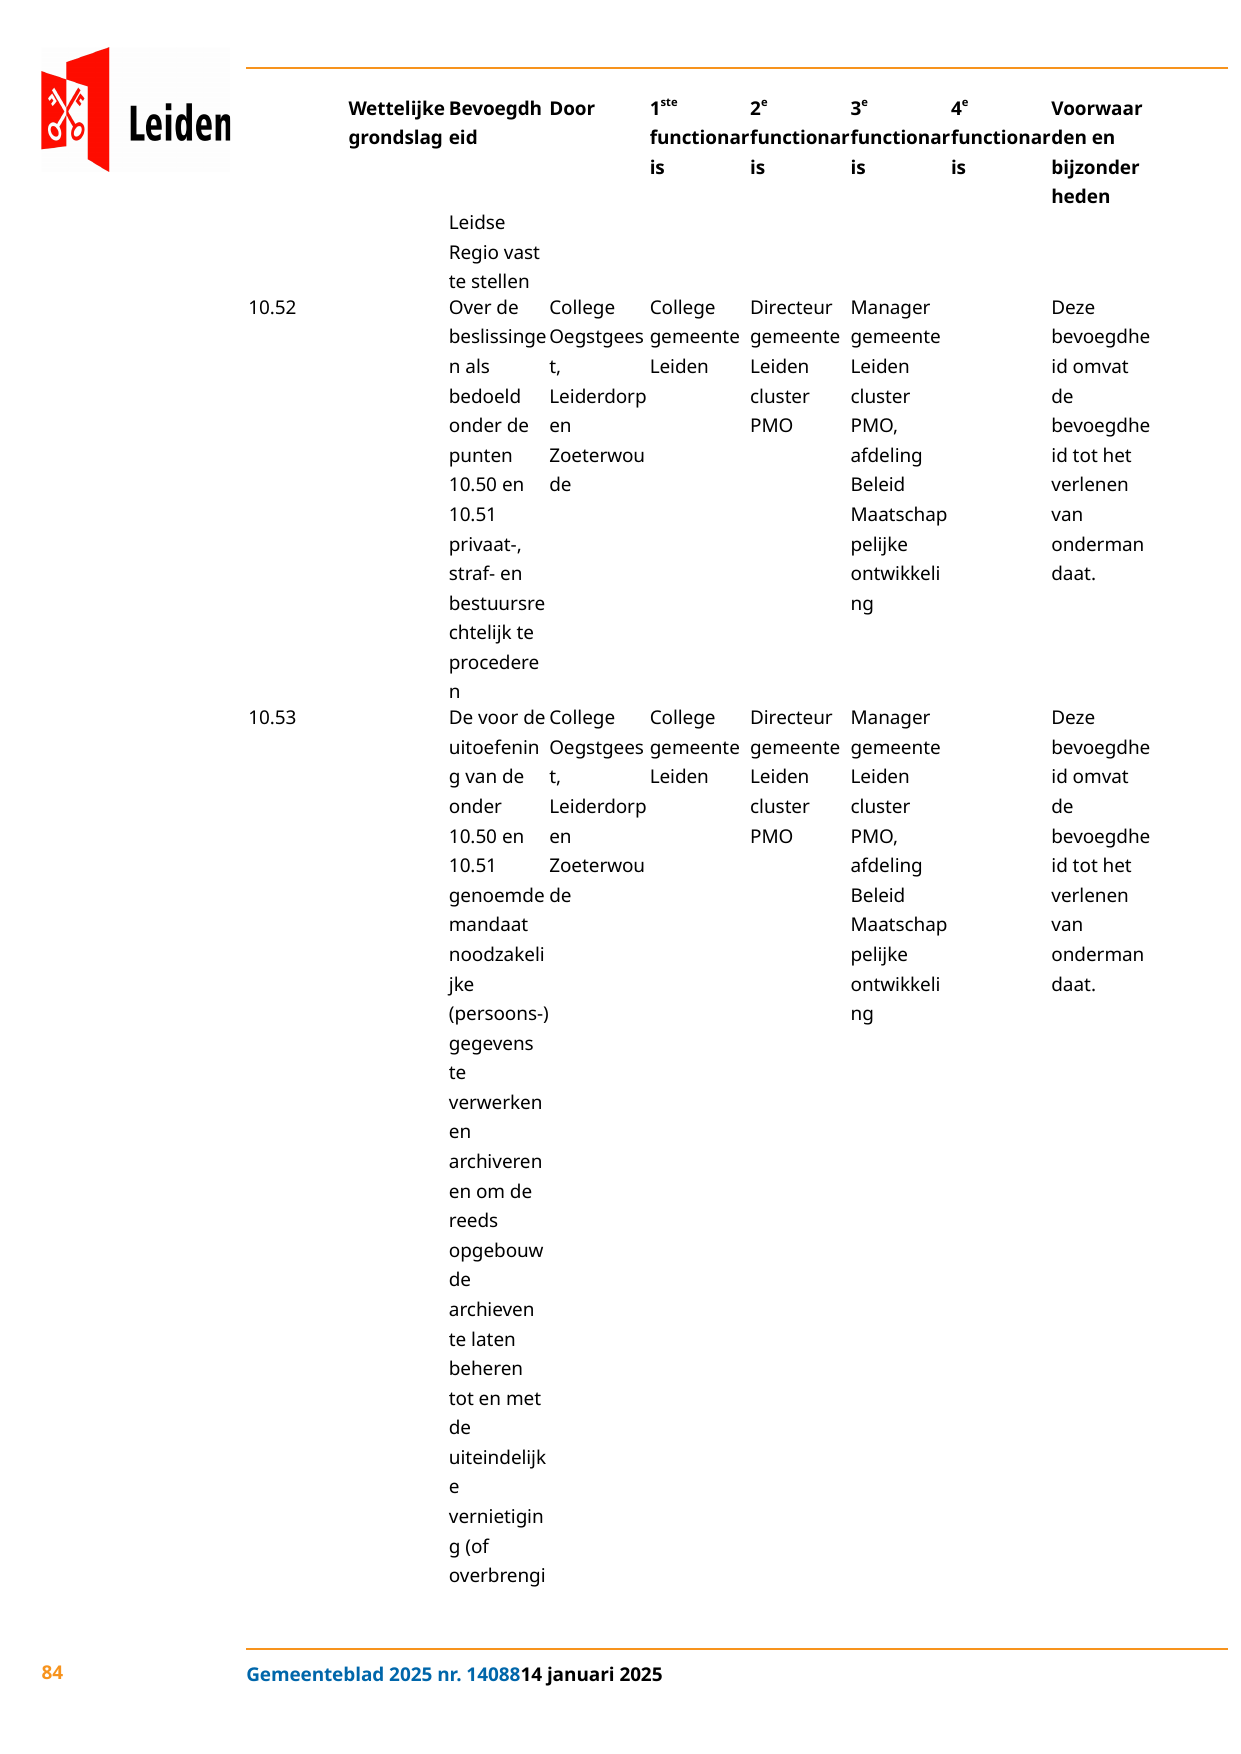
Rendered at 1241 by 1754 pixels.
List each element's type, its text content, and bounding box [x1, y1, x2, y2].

table_header Door [549, 95, 649, 209]
table_header Bevoegdheid [449, 95, 549, 209]
table_cell [1051, 209, 1152, 294]
table_cell College gemeente Leiden [650, 705, 750, 1588]
table_cell Manager gemeente Leiden cluster PMO, afdeling Beleid Maatschappelijke ontwikkeling [850, 294, 951, 704]
table_cell Deze bevoegdheid omvat de bevoegdheid tot het verlenen van ondermandaat. [1051, 294, 1152, 704]
table_cell [951, 209, 1051, 294]
table_cell [549, 209, 649, 294]
table_cell Over de beslissingen als bedoeld onder de punten 10.50 en 10.51 privaat-, straf- en bestuursrechtelijk te procederen [449, 294, 549, 704]
table_cell [951, 294, 1051, 704]
table_header 4e functionaris [951, 95, 1051, 209]
table_header 3e functionaris [850, 95, 951, 209]
table_header Voorwaarden en bijzonderheden [1051, 95, 1152, 209]
table_cell College Oegstgeest, Leiderdorp en Zoeterwoude [549, 294, 649, 704]
picture [41, 47, 231, 172]
table_header 2e functionaris [750, 95, 850, 209]
table_cell [850, 209, 951, 294]
table_header 1ste functionaris [650, 95, 750, 209]
table_header Wettelijke grondslag [348, 95, 449, 209]
table_cell Directeur gemeente Leiden cluster PMO [750, 705, 850, 1588]
table_cell [750, 209, 850, 294]
table_cell 10.52 [248, 294, 348, 704]
table_cell [348, 705, 449, 1588]
table_cell Deze bevoegdheid omvat de bevoegdheid tot het verlenen van ondermandaat. [1051, 705, 1152, 1588]
table_cell [348, 209, 449, 294]
table_cell [348, 294, 449, 704]
table_cell Directeur gemeente Leiden cluster PMO [750, 294, 850, 704]
table_cell [650, 209, 750, 294]
table_header [248, 95, 348, 209]
table_cell [951, 705, 1051, 1588]
table_cell College gemeente Leiden [650, 294, 750, 704]
table_cell [248, 209, 348, 294]
table_cell Leidse Regio vast te stellen [449, 209, 549, 294]
table_cell 10.53 [248, 705, 348, 1588]
table_cell College Oegstgeest, Leiderdorp en Zoeterwoude [549, 705, 649, 1588]
table_cell Manager gemeente Leiden cluster PMO, afdeling Beleid Maatschappelijke ontwikkeling [850, 705, 951, 1588]
table_cell De voor de uitoefening van de onder 10.50 en 10.51 genoemde mandaat noodzakelijke (persoons-)gegevens te verwerken en archiveren en om de reeds opgebouwde archieven te laten beheren tot en met de uiteindelijke vernietiging (of overbrengi [449, 705, 549, 1588]
